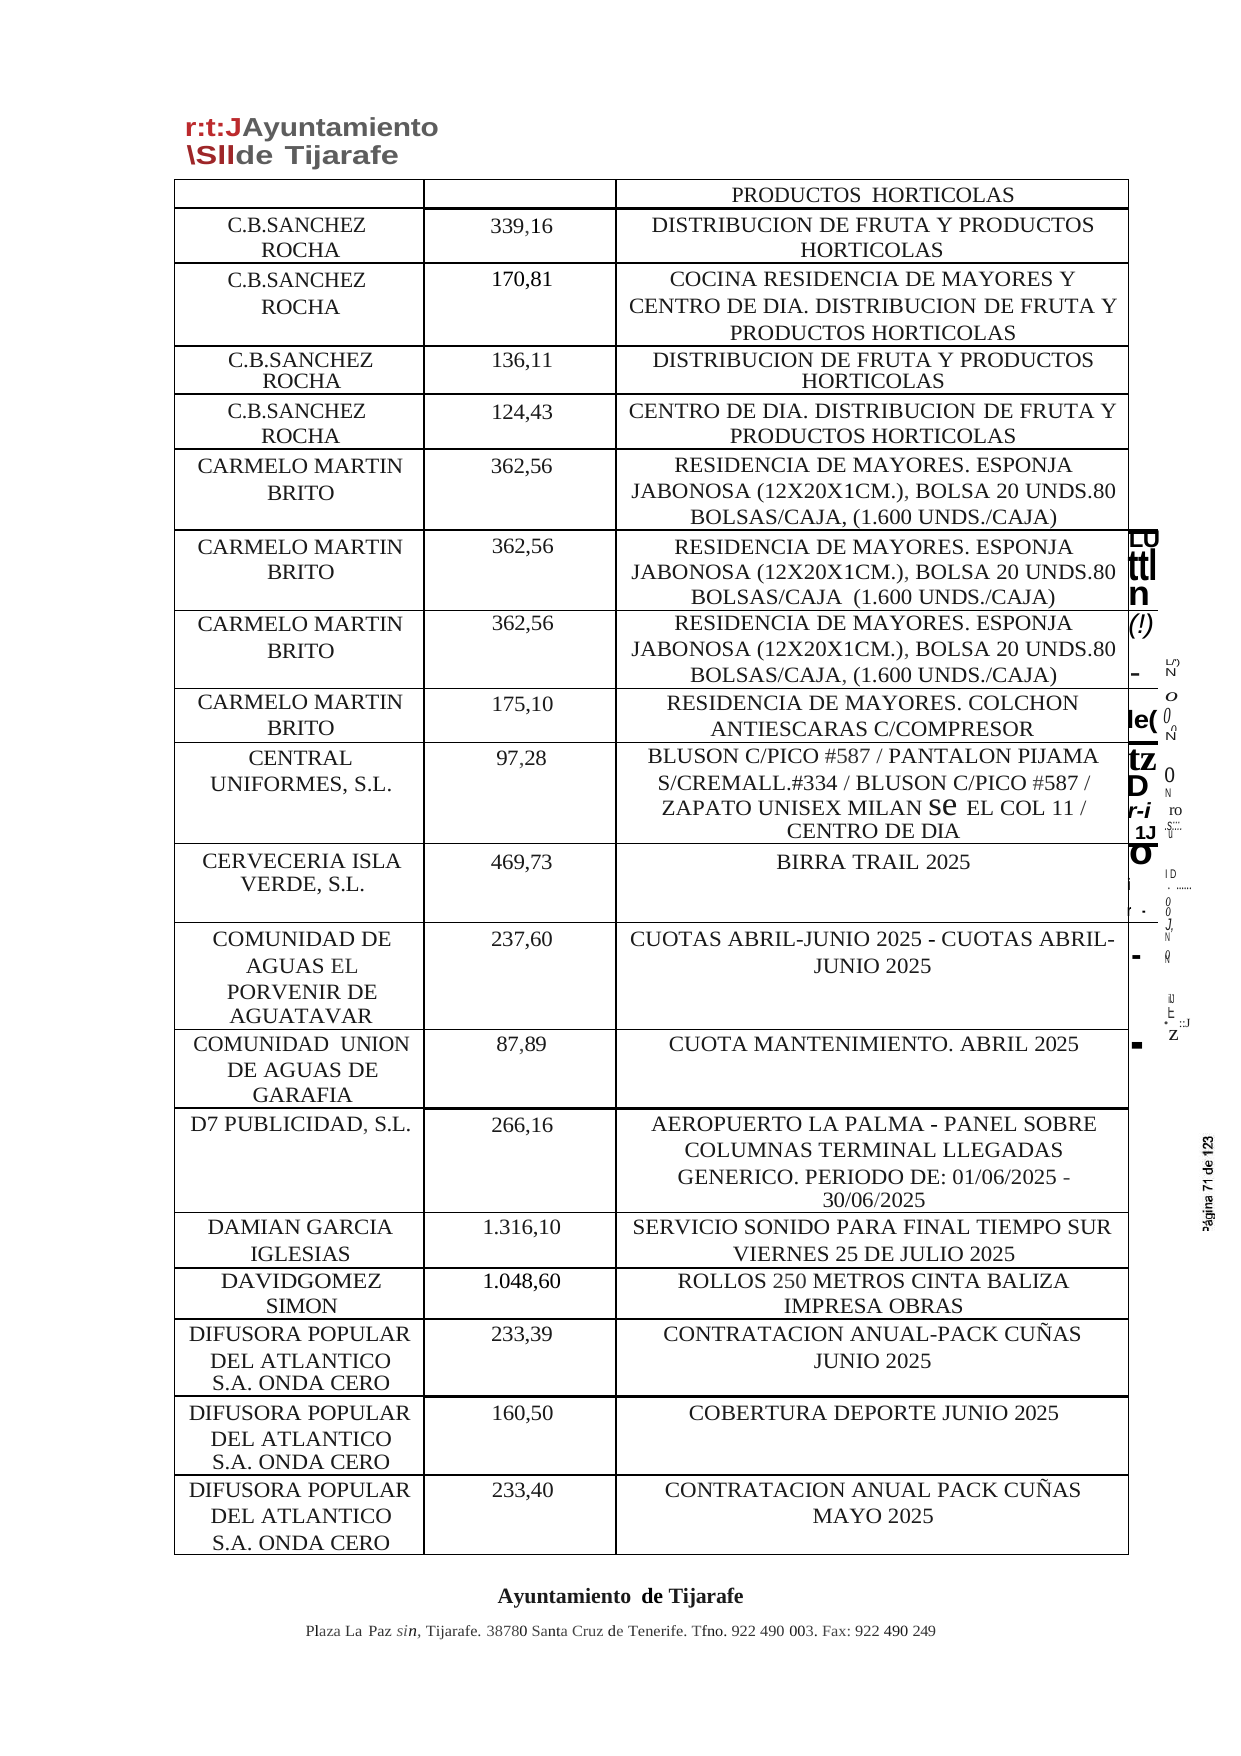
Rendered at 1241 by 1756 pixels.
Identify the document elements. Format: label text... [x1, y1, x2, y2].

text ilJ [1168, 993, 1175, 1007]
text 0o3' [1163, 696, 1182, 731]
table_cell COMUNIDAD UNION DE AGUAS DE GARAFIA [175, 1030, 423, 1107]
text J, [1165, 914, 1201, 934]
table_cell CONTRATACION ANUAL-PACK CUÑAS JUNIO 2025 [617, 1320, 1128, 1395]
table_cell BIRRA TRAIL 2025 [617, 844, 1128, 922]
table_cell RESIDENCIA DE MAYORES. ESPONJA JABONOSA (12X20X1CM.), BOLSA 20 UNDS.80 BOLSAS/CAJA, (1.600 UNDS./CAJA) [617, 611, 1128, 688]
text .s:::. [1164, 819, 1201, 833]
table_cell [1129, 923, 1158, 1554]
table_cell C.B.SANCHEZ ROCHA [175, 347, 423, 393]
table_cell 233,40 [425, 1476, 615, 1554]
table_cell DISTRIBUCION DE FRUTA Y PRODUCTOS HORTICOLAS [617, 347, 1128, 393]
table_cell 160,50 [425, 1398, 615, 1474]
table_cell 1.316,10 [425, 1213, 615, 1267]
text L/') [1165, 659, 1201, 668]
text o [1165, 900, 1171, 921]
text No [1165, 934, 1171, 958]
table_cell (!) - [1129, 611, 1158, 688]
table_header [1129, 179, 1158, 529]
table_cell 1.048,60 [425, 1269, 615, 1318]
text \Sllde Tijarafe [186, 142, 1158, 170]
table_cell 136,11 [425, 347, 615, 393]
table_cell CUOTA MANTENIMIENTO. ABRIL 2025 [617, 1030, 1128, 1107]
text ro [1169, 803, 1201, 819]
table_cell 362,56 [425, 450, 615, 529]
text r:t:JAyuntamiento [184, 114, 1158, 142]
table_cell ROLLOS 250 METROS CINTA BALIZA IMPRESA OBRAS [617, 1269, 1128, 1318]
table_cell 339,16 [425, 210, 615, 262]
table_cell COMUNIDAD DE AGUAS EL PORVENIR DE AGUATAVAR [175, 923, 423, 1028]
table_cell 362,56 [425, 611, 615, 688]
table_cell COBERTURA DEPORTE JUNIO 2025 [617, 1398, 1128, 1474]
text N [1165, 789, 1201, 799]
table_cell RESIDENCIA DE MAYORES. ESPONJA JABONOSA (12X20X1CM.), BOLSA 20 UNDS.80 BOLSAS/CAJA, (1.600 UNDS./CAJA) [617, 450, 1128, 529]
text u [1168, 825, 1173, 842]
text I.D...... [1165, 873, 1201, 893]
table_cell C.B.SANCHEZ ROCHA [175, 264, 423, 345]
table_cell CENTRO DE DIA. DISTRIBUCION DE FRUTA Y PRODUCTOS HORTICOLAS [617, 395, 1128, 448]
table_cell C.B.SANCHEZ ROCHA [175, 209, 423, 262]
table_cell 87,89 [425, 1030, 615, 1107]
table_cell tz D r-i 1J [1129, 745, 1158, 842]
table_cell LU ttl n [1129, 534, 1158, 610]
table_cell AEROPUERTO LA PALMA - PANEL SOBRE COLUMNAS TERMINAL LLEGADAS GENERICO. PERIODO DE: 01/06/2025 - 30/06/2025 [617, 1110, 1128, 1211]
table_cell CARMELO MARTIN BRITO [175, 611, 423, 688]
table_cell BLUSON C/PICO #587 / PANTALON PIJAMA S/CREMALL.#334 / BLUSON C/PICO #587 / ZAPATO UNISEX MILAN se EL COL 11 / CENTRO DE DIA [617, 743, 1128, 842]
table_cell o i- r-- [1129, 847, 1158, 922]
table_cell CARMELO MARTIN BRITO [175, 689, 423, 741]
table_cell DIFUSORA POPULAR DEL ATLANTICO S.A. ONDA CERO [175, 1397, 423, 1474]
table_cell RESIDENCIA DE MAYORES. ESPONJA JABONOSA (12X20X1CM.), BOLSA 20 UNDS.80 BOLSAS/CAJA (1.600 UNDS./CAJA) [617, 531, 1128, 610]
table_cell DAVIDGOMEZ SIMON [175, 1269, 423, 1318]
table_cell 233,39 [425, 1320, 615, 1395]
table_cell SERVICIO SONIDO PARA FINAL TIEMPO SUR VIERNES 25 DE JULIO 2025 [617, 1213, 1128, 1267]
table_cell DIFUSORA POPULAR DEL ATLANTICO S.A. ONDA CERO [175, 1320, 423, 1395]
text N [1165, 952, 1201, 966]
table_cell CARMELO MARTIN BRITO [175, 450, 423, 529]
table_header [425, 180, 615, 207]
table_cell 362,56 [425, 531, 615, 610]
table_cell DAMIAN GARCIA IGLESIAS [175, 1213, 423, 1267]
table_header PRODUCTOS HORTICOLAS [617, 180, 1128, 207]
subtitle o [1164, 757, 1201, 789]
table_cell 97,28 [425, 743, 615, 842]
table_cell CARMELO MARTIN BRITO [175, 531, 423, 610]
table_cell CUOTAS ABRIL-JUNIO 2025 - CUOTAS ABRIL- JUNIO 2025 [617, 923, 1128, 1028]
table_cell CERVECERIA ISLA VERDE, S.L. [175, 844, 423, 922]
table_cell CENTRAL UNIFORMES, S.L. [175, 743, 423, 842]
table_cell DISTRIBUCION DE FRUTA Y PRODUCTOS HORTICOLAS [617, 210, 1128, 262]
table_cell 175,10 [425, 689, 615, 741]
table_cell 469,73 [425, 844, 615, 922]
table_cell 170,81 [425, 264, 615, 345]
text E [1167, 1002, 1175, 1023]
table_header [175, 180, 423, 207]
table_cell DIFUSORA POPULAR DEL ATLANTICO S.A. ONDA CERO [175, 1476, 423, 1554]
table_cell 237,60 [425, 923, 615, 1028]
text o [1165, 893, 1201, 910]
table_cell RESIDENCIA DE MAYORES. COLCHON ANTIESCARAS C/COMPRESOR [617, 689, 1128, 741]
table_cell 266,16 [425, 1110, 615, 1211]
table_cell C.B.SANCHEZ ROCHA [175, 395, 423, 448]
table_cell COCINA RESIDENCIA DE MAYORES Y CENTRO DE DIA. DISTRIBUCION DE FRUTA Y PRODUCTOS HORTICOLAS [617, 264, 1128, 345]
text N [1165, 731, 1179, 743]
table_cell 124,43 [425, 395, 615, 448]
text No [1165, 668, 1179, 696]
text •z::J [1164, 993, 1201, 1045]
table_cell le( [1129, 689, 1158, 741]
table_cell CONTRATACION ANUAL PACK CUÑAS MAYO 2025 [617, 1476, 1128, 1554]
table_cell D7 PUBLICIDAD, S.L. [175, 1109, 423, 1211]
